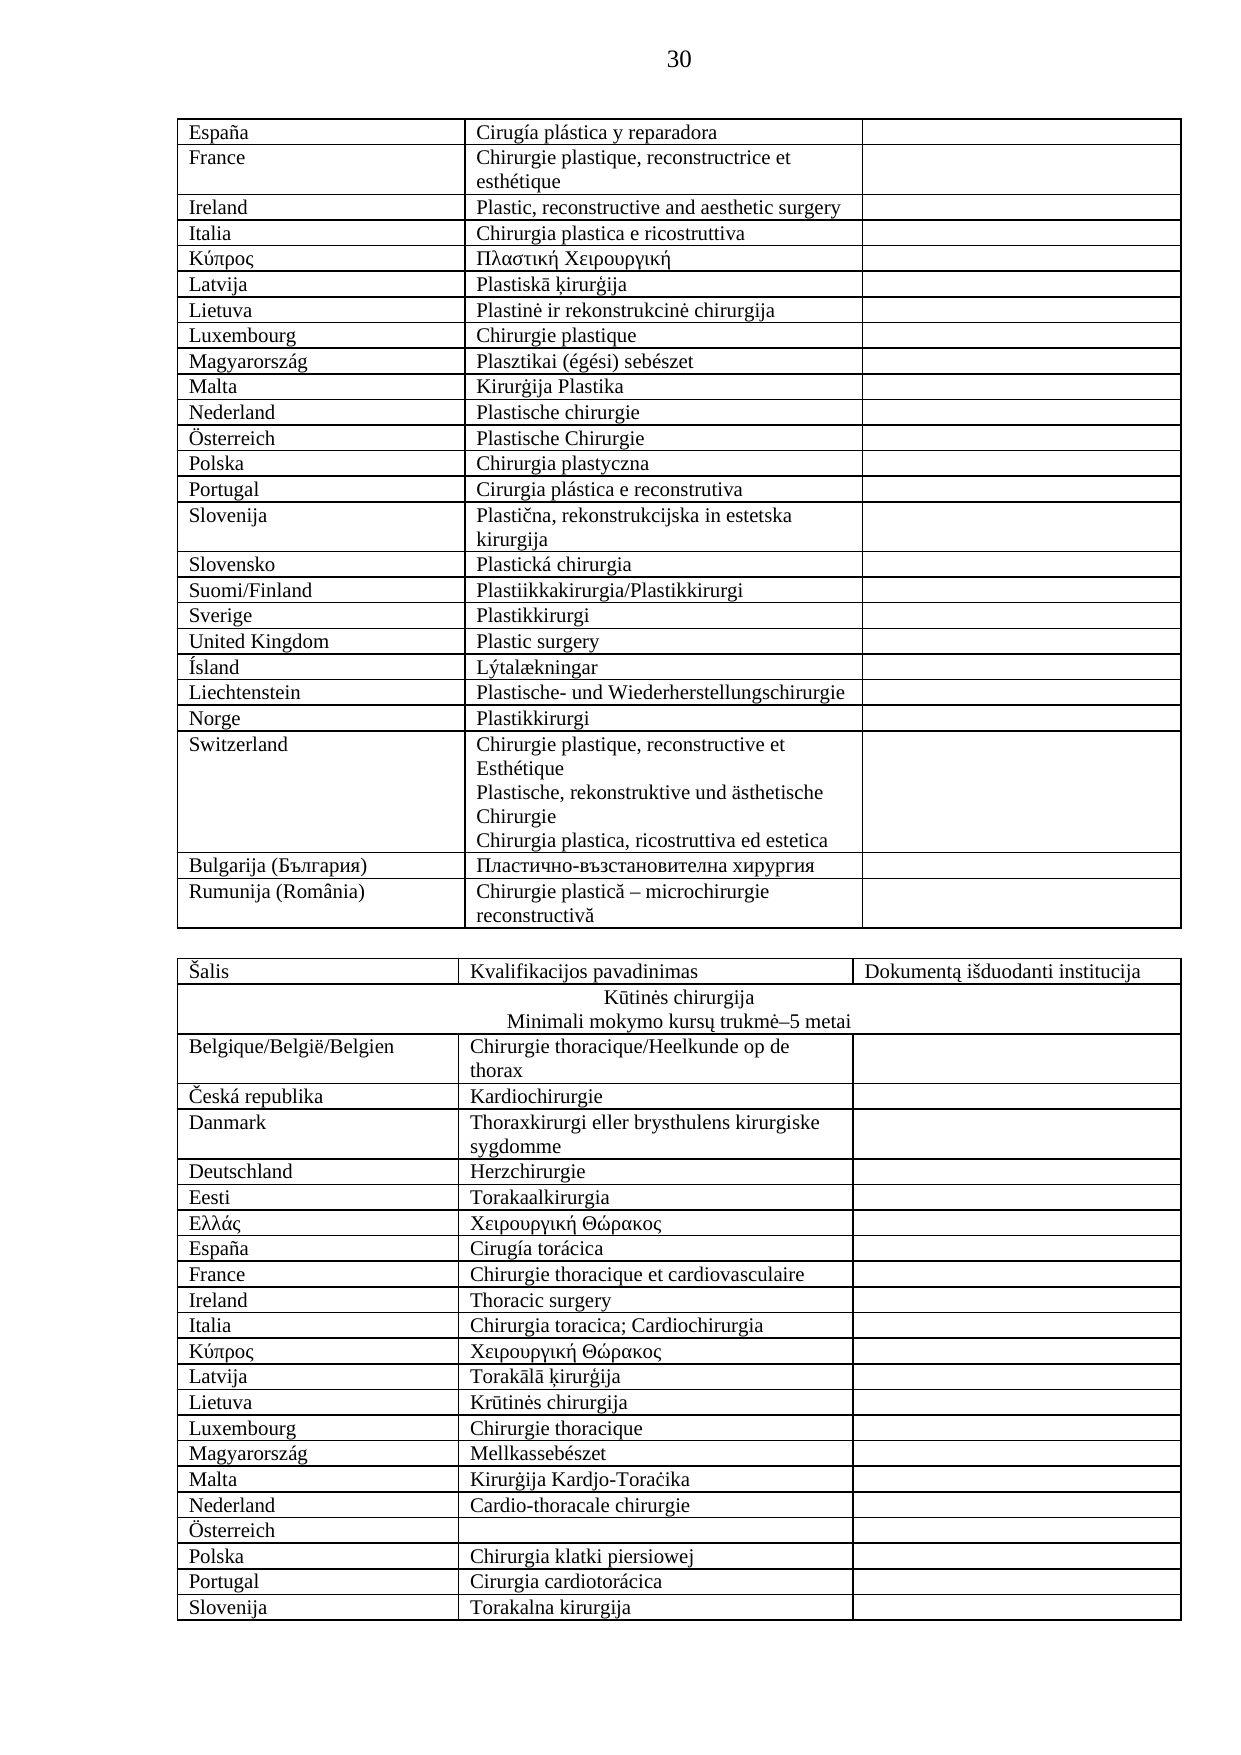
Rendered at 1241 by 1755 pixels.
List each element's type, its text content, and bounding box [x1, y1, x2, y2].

table_cell Torakalna kirurgija [459, 1595, 852, 1619]
table_cell Magyarország [178, 349, 464, 373]
table_cell [863, 503, 1180, 551]
table_cell Italia [178, 1313, 458, 1337]
table_cell Κύπρος [178, 246, 464, 270]
table_cell Chirurgie thoracique/Heelkunde op de thorax [459, 1035, 852, 1082]
table_cell Nederland [178, 400, 464, 424]
table_cell Kūtinės chirurgija Minimali mokymo kursų trukmė–5 metai [178, 985, 1180, 1033]
table_cell [854, 1544, 1180, 1568]
table_cell [854, 1110, 1180, 1158]
table_cell Cirugía plástica y reparadora [466, 120, 862, 144]
table_cell Nederland [178, 1493, 458, 1517]
table_cell Chirurgie plastique, reconstructrice et esthétique [466, 145, 862, 193]
table_cell Ελλάς [178, 1211, 458, 1235]
table_cell Latvija [178, 272, 464, 296]
table_cell Plasztikai (égési) sebészet [466, 349, 862, 373]
table_cell [863, 552, 1180, 576]
table_cell [854, 1313, 1180, 1337]
table_cell Lietuva [178, 298, 464, 322]
table_cell Chirurgie plastică – microchirurgie reconstructivă [466, 879, 862, 927]
table_cell Polska [178, 451, 464, 475]
table_cell Plastische chirurgie [466, 400, 862, 424]
table_cell Eesti [178, 1185, 458, 1209]
table_cell [863, 298, 1180, 322]
table_cell Cardio-thoracale chirurgie [459, 1493, 852, 1517]
table_cell [863, 349, 1180, 373]
table_cell Magyarország [178, 1441, 458, 1465]
table_cell [854, 1518, 1180, 1542]
table_cell Sverige [178, 603, 464, 627]
table_cell Liechtenstein [178, 680, 464, 704]
table_cell Plastična, rekonstrukcijska in estetska kirurgija [466, 503, 862, 551]
table_cell Slovenija [178, 503, 464, 551]
table_cell Österreich [178, 1518, 458, 1542]
table_cell France [178, 1262, 458, 1286]
table_header Dokumentą išduodanti institucija [854, 959, 1180, 983]
table_cell [854, 1185, 1180, 1209]
table_cell Latvija [178, 1365, 458, 1388]
table_cell [854, 1339, 1180, 1363]
table_cell [854, 1211, 1180, 1235]
table_cell [863, 578, 1180, 602]
table_cell [863, 655, 1180, 679]
table_cell Χειρoυργική Θώρακoς [459, 1211, 852, 1235]
table_cell [863, 853, 1180, 877]
table_cell [863, 145, 1180, 193]
table_cell [863, 272, 1180, 296]
table_cell Danmark [178, 1110, 458, 1158]
table_cell Plastinė ir rekonstrukcinė chirurgija [466, 298, 862, 322]
table_cell Пластично-възстановителна хирургия [466, 853, 862, 877]
table_cell Chirurgie plastique, reconstructive et Esthétique Plastische, rekonstruktive und ästhetische Chirurgie Chirurgia plastica, ricostruttiva ed estetica [466, 732, 862, 852]
table_cell Deutschland [178, 1160, 458, 1183]
table_cell Portugal [178, 1570, 458, 1593]
table_cell [854, 1493, 1180, 1517]
table_cell United Kingdom [178, 629, 464, 653]
table_cell [854, 1035, 1180, 1082]
table_cell Plastiikkakirurgia/Plastikkirurgi [466, 578, 862, 602]
table_cell Polska [178, 1544, 458, 1568]
table_cell [863, 426, 1180, 450]
table_cell Slovensko [178, 552, 464, 576]
table_cell Plastische- und Wiederherstellungschirurgie [466, 680, 862, 704]
table_cell Plastická chirurgia [466, 552, 862, 576]
table_cell Bulgarija (България) [178, 853, 464, 877]
table_cell [854, 1084, 1180, 1108]
table_cell Rumunija (România) [178, 879, 464, 927]
table_cell Thoraxkirurgi eller brysthulens kirurgiske sygdomme [459, 1110, 852, 1158]
table_cell Luxembourg [178, 1416, 458, 1440]
table_cell France [178, 145, 464, 193]
table_cell Portugal [178, 477, 464, 501]
table_cell [863, 400, 1180, 424]
table_cell [863, 375, 1180, 398]
table_cell [854, 1467, 1180, 1491]
table_cell Kardiochirurgie [459, 1084, 852, 1108]
table_cell Plastic surgery [466, 629, 862, 653]
table_cell Suomi/Finland [178, 578, 464, 602]
table_cell Kirurġija Plastika [466, 375, 862, 398]
table_cell [863, 221, 1180, 245]
table_cell Πλαστική Χειρουργική [466, 246, 862, 270]
table_cell Chirurgia klatki piersiowej [459, 1544, 852, 1568]
table_cell [863, 477, 1180, 501]
table_cell [863, 629, 1180, 653]
table_cell Cirugía torácica [459, 1236, 852, 1260]
table_cell Chirurgie plastique [466, 323, 862, 347]
table_cell Malta [178, 1467, 458, 1491]
table_cell Chirurgia toracica; Cardiochirurgia [459, 1313, 852, 1337]
table_cell Lietuva [178, 1390, 458, 1414]
table_cell Plastische Chirurgie [466, 426, 862, 450]
table_cell Plastiskā ķirurģija [466, 272, 862, 296]
table_cell [854, 1262, 1180, 1286]
table_cell Österreich [178, 426, 464, 450]
table_cell [863, 680, 1180, 704]
table_cell Plastikkirurgi [466, 603, 862, 627]
table_cell Cirurgia plástica e reconstrutiva [466, 477, 862, 501]
table_cell [854, 1236, 1180, 1260]
table_cell [854, 1160, 1180, 1183]
table_cell [854, 1441, 1180, 1465]
table_cell Lýtalækningar [466, 655, 862, 679]
table_cell [854, 1416, 1180, 1440]
table_cell [459, 1518, 852, 1542]
table_cell Cirurgia cardiotorácica [459, 1570, 852, 1593]
table_cell [863, 706, 1180, 730]
table_cell Belgique/België/Belgien [178, 1035, 458, 1082]
table_cell [854, 1365, 1180, 1388]
table_cell [863, 246, 1180, 270]
table_cell Malta [178, 375, 464, 398]
table_cell Chirurgie thoracique et cardiovasculaire [459, 1262, 852, 1286]
table_cell [863, 451, 1180, 475]
table_cell España [178, 1236, 458, 1260]
table_cell [863, 732, 1180, 852]
table_header Kvalifikacijos pavadinimas [459, 959, 852, 983]
table_cell [863, 195, 1180, 219]
table_cell Plastikkirurgi [466, 706, 862, 730]
table_cell Luxembourg [178, 323, 464, 347]
table_cell [863, 120, 1180, 144]
table_cell Česká republika [178, 1084, 458, 1108]
table_header Šalis [178, 959, 458, 983]
table_cell Kirurġija Kardjo-Toraċika [459, 1467, 852, 1491]
table_cell Herzchirurgie [459, 1160, 852, 1183]
table_cell Switzerland [178, 732, 464, 852]
table_cell España [178, 120, 464, 144]
table_cell [854, 1570, 1180, 1593]
table_cell Chirurgia plastyczna [466, 451, 862, 475]
table_cell Norge [178, 706, 464, 730]
table_cell Slovenija [178, 1595, 458, 1619]
table_cell [863, 323, 1180, 347]
table_cell Mellkassebészet [459, 1441, 852, 1465]
table_cell Ireland [178, 195, 464, 219]
table_cell Plastic, reconstructive and aesthetic surgery [466, 195, 862, 219]
table_cell Torakaalkirurgia [459, 1185, 852, 1209]
table_cell Chirurgia plastica e ricostruttiva [466, 221, 862, 245]
table_cell Ireland [178, 1288, 458, 1312]
table_cell Χειρουργική Θώρακος [459, 1339, 852, 1363]
table_cell Κύπρος [178, 1339, 458, 1363]
table_cell Krūtinės chirurgija [459, 1390, 852, 1414]
table_cell Ísland [178, 655, 464, 679]
table_cell [863, 879, 1180, 927]
table_cell [863, 603, 1180, 627]
table_cell [854, 1288, 1180, 1312]
table_cell Thoracic surgery [459, 1288, 852, 1312]
table_cell [854, 1595, 1180, 1619]
table_cell Chirurgie thoracique [459, 1416, 852, 1440]
table_cell [854, 1390, 1180, 1414]
table_cell Italia [178, 221, 464, 245]
table_cell Torakālā ķirurģija [459, 1365, 852, 1388]
